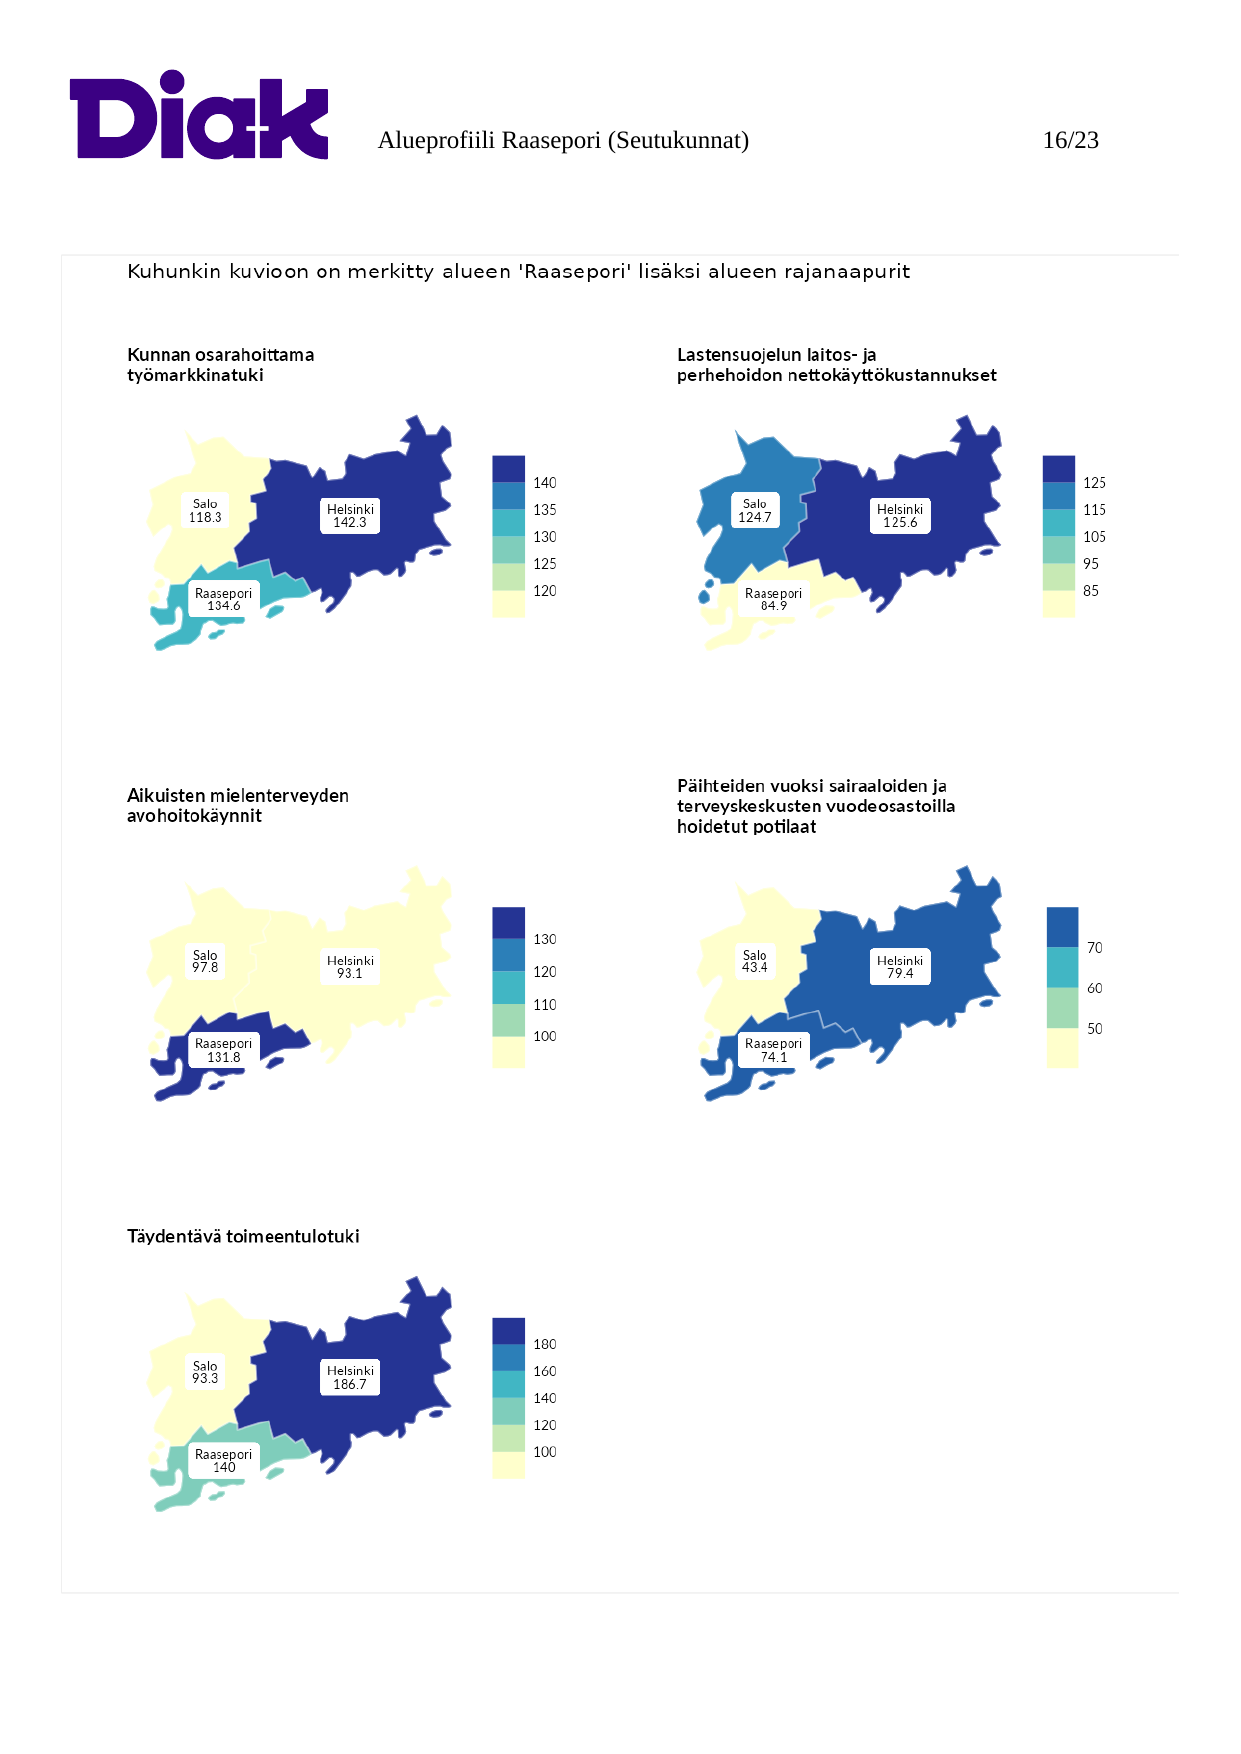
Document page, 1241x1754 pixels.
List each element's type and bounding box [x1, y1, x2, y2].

picture [61, 196, 1179, 1651]
